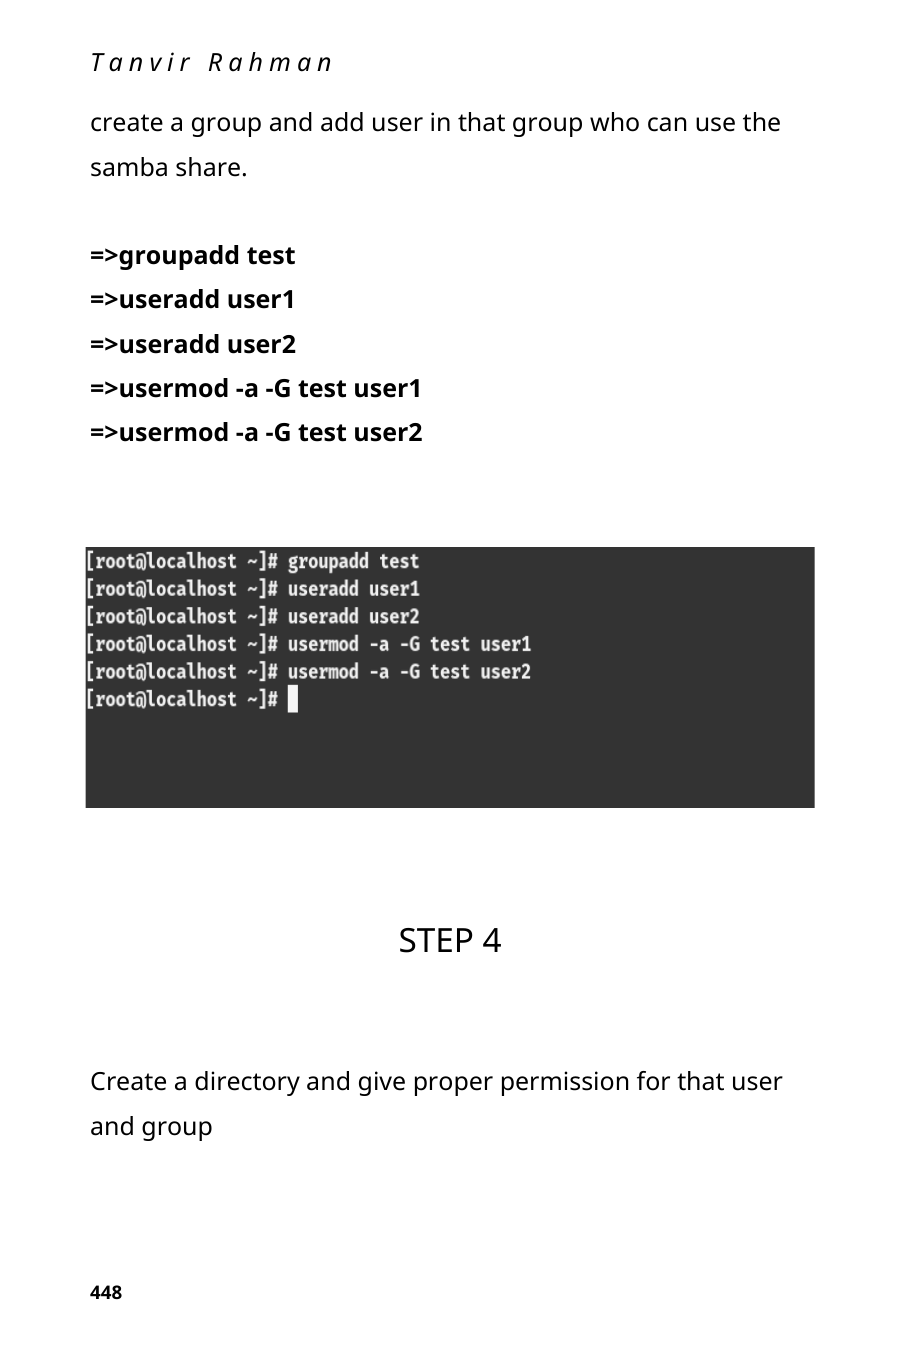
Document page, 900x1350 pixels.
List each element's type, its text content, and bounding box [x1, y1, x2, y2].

text STEP 4 [90, 917, 810, 962]
text =>useradd user1 [90, 282, 810, 316]
text =>usermod -a -G test user1 [90, 371, 810, 405]
text Create a directory and give proper permission for that user and group [90, 1064, 810, 1142]
picture [85, 547, 815, 808]
text =>useradd user2 [90, 326, 810, 360]
text =>groupadd test [90, 238, 810, 272]
text =>usermod -a -G test user2 [90, 415, 810, 449]
text create a group and add user in that group who can use the samba share. [90, 105, 810, 183]
